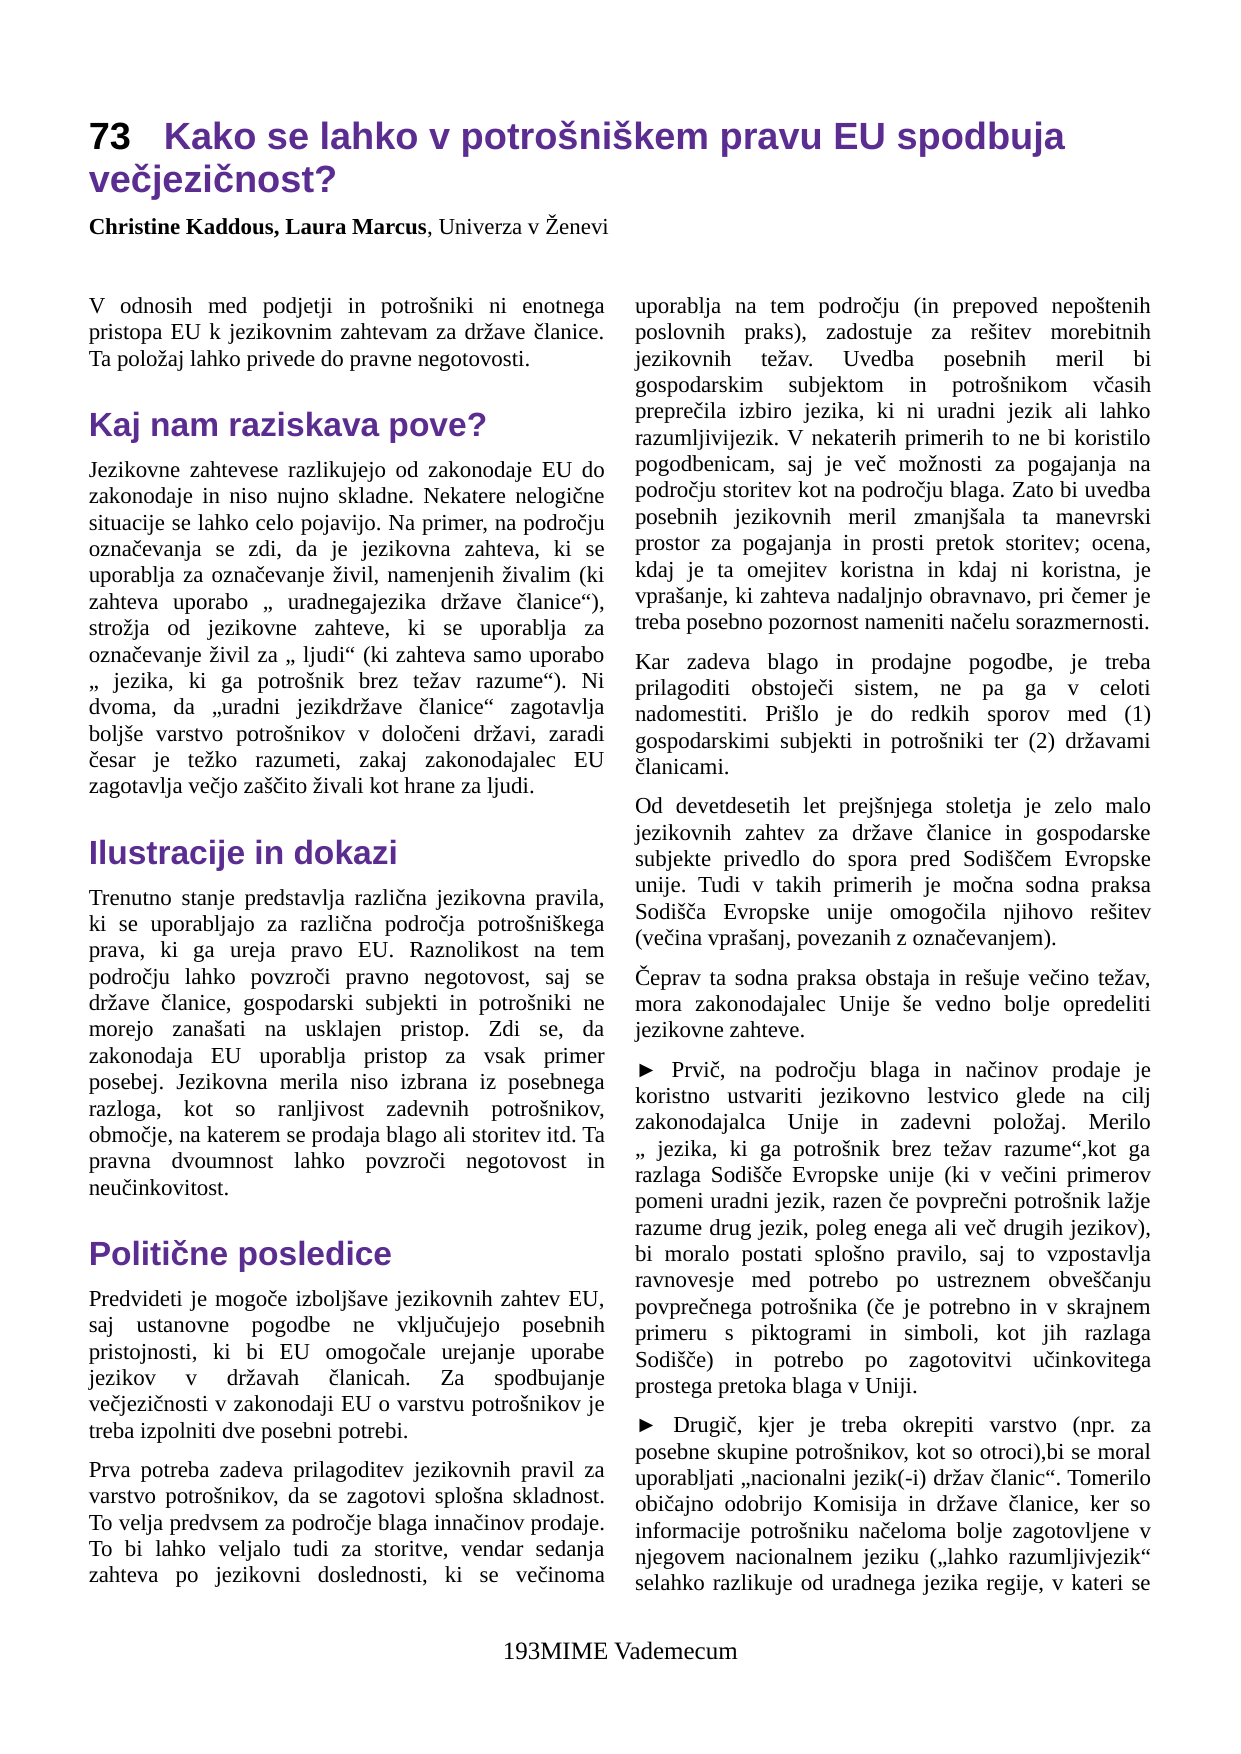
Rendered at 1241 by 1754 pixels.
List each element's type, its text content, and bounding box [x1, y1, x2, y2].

text ► Prvič, na področju blaga in načinov prodaje je koristno ustvariti jezikovno lestvico glede na cilj zakonodajalca Unije in zadevni položaj. Merilo „ jezika, ki ga potrošnik brez težav razume“,kot ga razlaga Sodišče Evropske unije (ki v večini primerov pomeni uradni jezik, razen če povprečni potrošnik lažje razume drug jezik, poleg enega ali več drugih jezikov), bi moralo postati splošno pravilo, saj to vzpostavlja ravnovesje med potrebo po ustreznem obveščanju povprečnega potrošnika (če je potrebno in v skrajnem primeru s piktogrami in simboli, kot jih razlaga Sodišče) in potrebo po zagotovitvi učinkovitega prostega pretoka blaga v Uniji. [635, 1056, 1152, 1398]
text V odnosih med podjetji in potrošniki ni enotnega pristopa EU k jezikovnim zahtevam za države članice. Ta položaj lahko privede do pravne negotovosti. [88, 292, 605, 371]
text Trenutno stanje predstavlja različna jezikovna pravila, ki se uporabljajo za različna področja potrošniškega prava, ki ga ureja pravo EU. Raznolikost na tem področju lahko povzroči pravno negotovost, saj se države članice, gospodarski subjekti in potrošniki ne morejo zanašati na usklajen pristop. Zdi se, da zakonodaja EU uporablja pristop za vsak primer posebej. Jezikovna merila niso izbrana iz posebnega razloga, kot so ranljivost zadevnih potrošnikov, območje, na katerem se prodaja blago ali storitev itd. Ta pravna dvoumnost lahko povzroči negotovost in neučinkovitost. [88, 884, 605, 1200]
text uporablja na tem področju (in prepoved nepoštenih poslovnih praks), zadostuje za rešitev morebitnih jezikovnih težav. Uvedba posebnih meril bi gospodarskim subjektom in potrošnikom včasih preprečila izbiro jezika, ki ni uradni jezik ali lahko razumljivijezik. V nekaterih primerih to ne bi koristilo pogodbenicam, saj je več možnosti za pogajanja na področju storitev kot na področju blaga. Zato bi uvedba posebnih jezikovnih meril zmanjšala ta manevrski prostor za pogajanja in prosti pretok storitev; ocena, kdaj je ta omejitev koristna in kdaj ni koristna, je vprašanje, ki zahteva nadaljnjo obravnavo, pri čemer je treba posebno pozornost nameniti načelu sorazmernosti. [635, 292, 1152, 635]
text ► Drugič, kjer je treba okrepiti varstvo (npr. za posebne skupine potrošnikov, kot so otroci),bi se moral uporabljati „nacionalni jezik(-i) držav članic“. Tomerilo običajno odobrijo Komisija in države članice, ker so informacije potrošniku načeloma bolje zagotovljene v njegovem nacionalnem jeziku („lahko razumljivjezik“ selahko razlikuje od uradnega jezika regije, v kateri se [635, 1411, 1152, 1596]
text Christine Kaddous, Laura Marcus, Univerza v Ženevi [88, 213, 1152, 240]
text Od devetdesetih let prejšnjega stoletja je zelo malo jezikovnih zahtev za države članice in gospodarske subjekte privedlo do spora pred Sodiščem Evropske unije. Tudi v takih primerih je močna sodna praksa Sodišča Evropske unije omogočila njihovo rešitev (večina vprašanj, povezanih z označevanjem). [635, 792, 1152, 951]
text Kar zadeva blago in prodajne pogodbe, je treba prilagoditi obstoječi sistem, ne pa ga v celoti nadomestiti. Prišlo je do redkih sporov med (1) gospodarskimi subjekti in potrošniki ter (2) državami članicami. [635, 648, 1152, 779]
subtitle Ilustracije in dokazi [88, 833, 605, 871]
text Prva potreba zadeva prilagoditev jezikovnih pravil za varstvo potrošnikov, da se zagotovi splošna skladnost. To velja predvsem za področje blaga innačinov prodaje. To bi lahko veljalo tudi za storitve, vendar sedanja zahteva po jezikovni doslednosti, ki se večinoma [88, 1456, 605, 1588]
subtitle Kaj nam raziskava pove? [88, 405, 605, 444]
text Predvideti je mogoče izboljšave jezikovnih zahtev EU, saj ustanovne pogodbe ne vključujejo posebnih pristojnosti, ki bi EU omogočale urejanje uporabe jezikov v državah članicah. Za spodbujanje večjezičnosti v zakonodaji EU o varstvu potrošnikov je treba izpolniti dve posebni potrebi. [88, 1285, 605, 1443]
subtitle Politične posledice [88, 1234, 605, 1272]
text Jezikovne zahtevese razlikujejo od zakonodaje EU do zakonodaje in niso nujno skladne. Nekatere nelogične situacije se lahko celo pojavijo. Na primer, na področju označevanja se zdi, da je jezikovna zahteva, ki se uporablja za označevanje živil, namenjenih živalim (ki zahteva uporabo „ uradnegajezika države članice“), strožja od jezikovne zahteve, ki se uporablja za označevanje živil za „ ljudi“ (ki zahteva samo uporabo „ jezika, ki ga potrošnik brez težav razume“). Ni dvoma, da „uradni jezikdržave članice“ zagotavlja boljše varstvo potrošnikov v določeni državi, zaradi česar je težko razumeti, zakaj zakonodajalec EU zagotavlja večjo zaščito živali kot hrane za ljudi. [88, 456, 605, 799]
text Čeprav ta sodna praksa obstaja in rešuje večino težav, mora zakonodajalec Unije še vedno bolje opredeliti jezikovne zahteve. [635, 964, 1152, 1043]
subtitle Kako se lahko v potrošniškem pravu EU spodbuja večjezičnost? [88, 113, 1152, 201]
